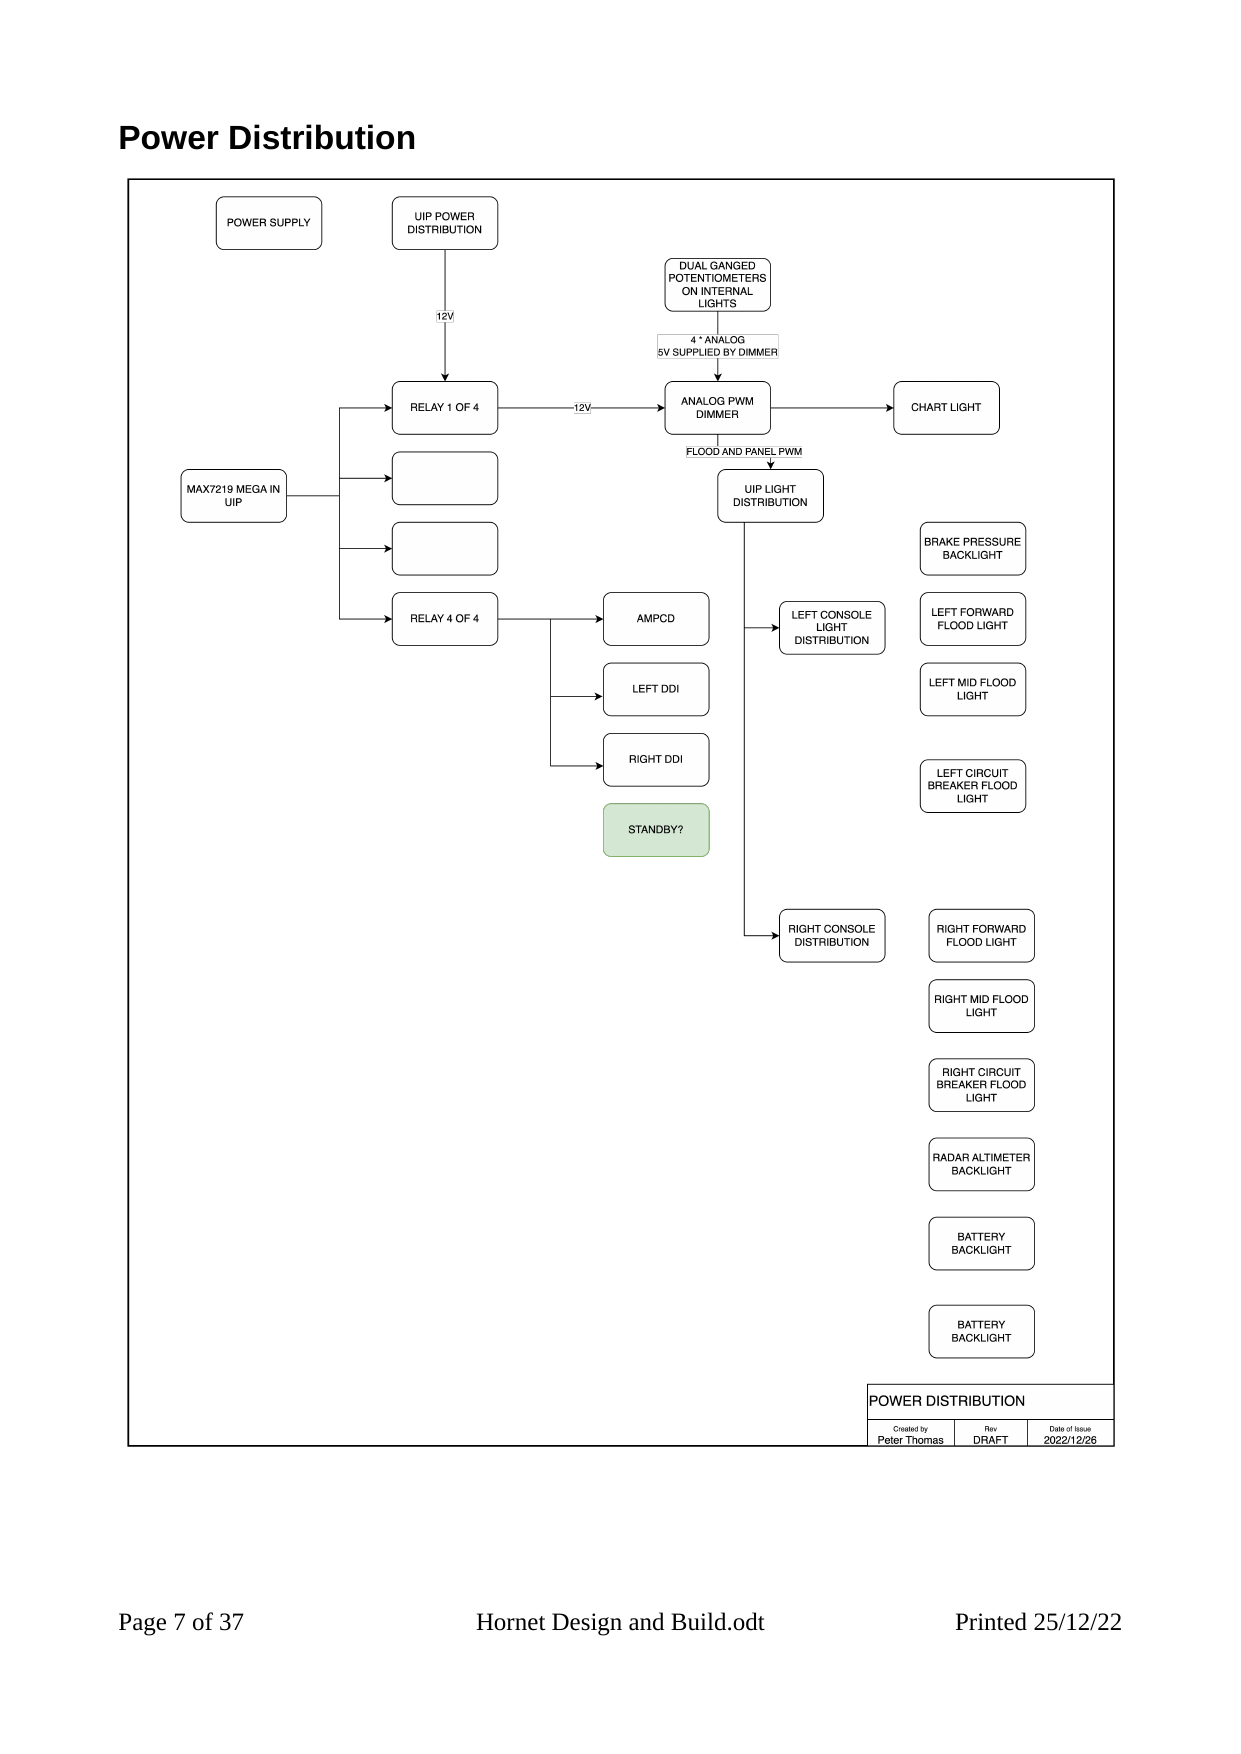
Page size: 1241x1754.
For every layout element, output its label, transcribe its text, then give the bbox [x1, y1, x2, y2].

subtitle Power Distribution [118, 118, 1122, 157]
picture [118, 169, 1123, 1455]
